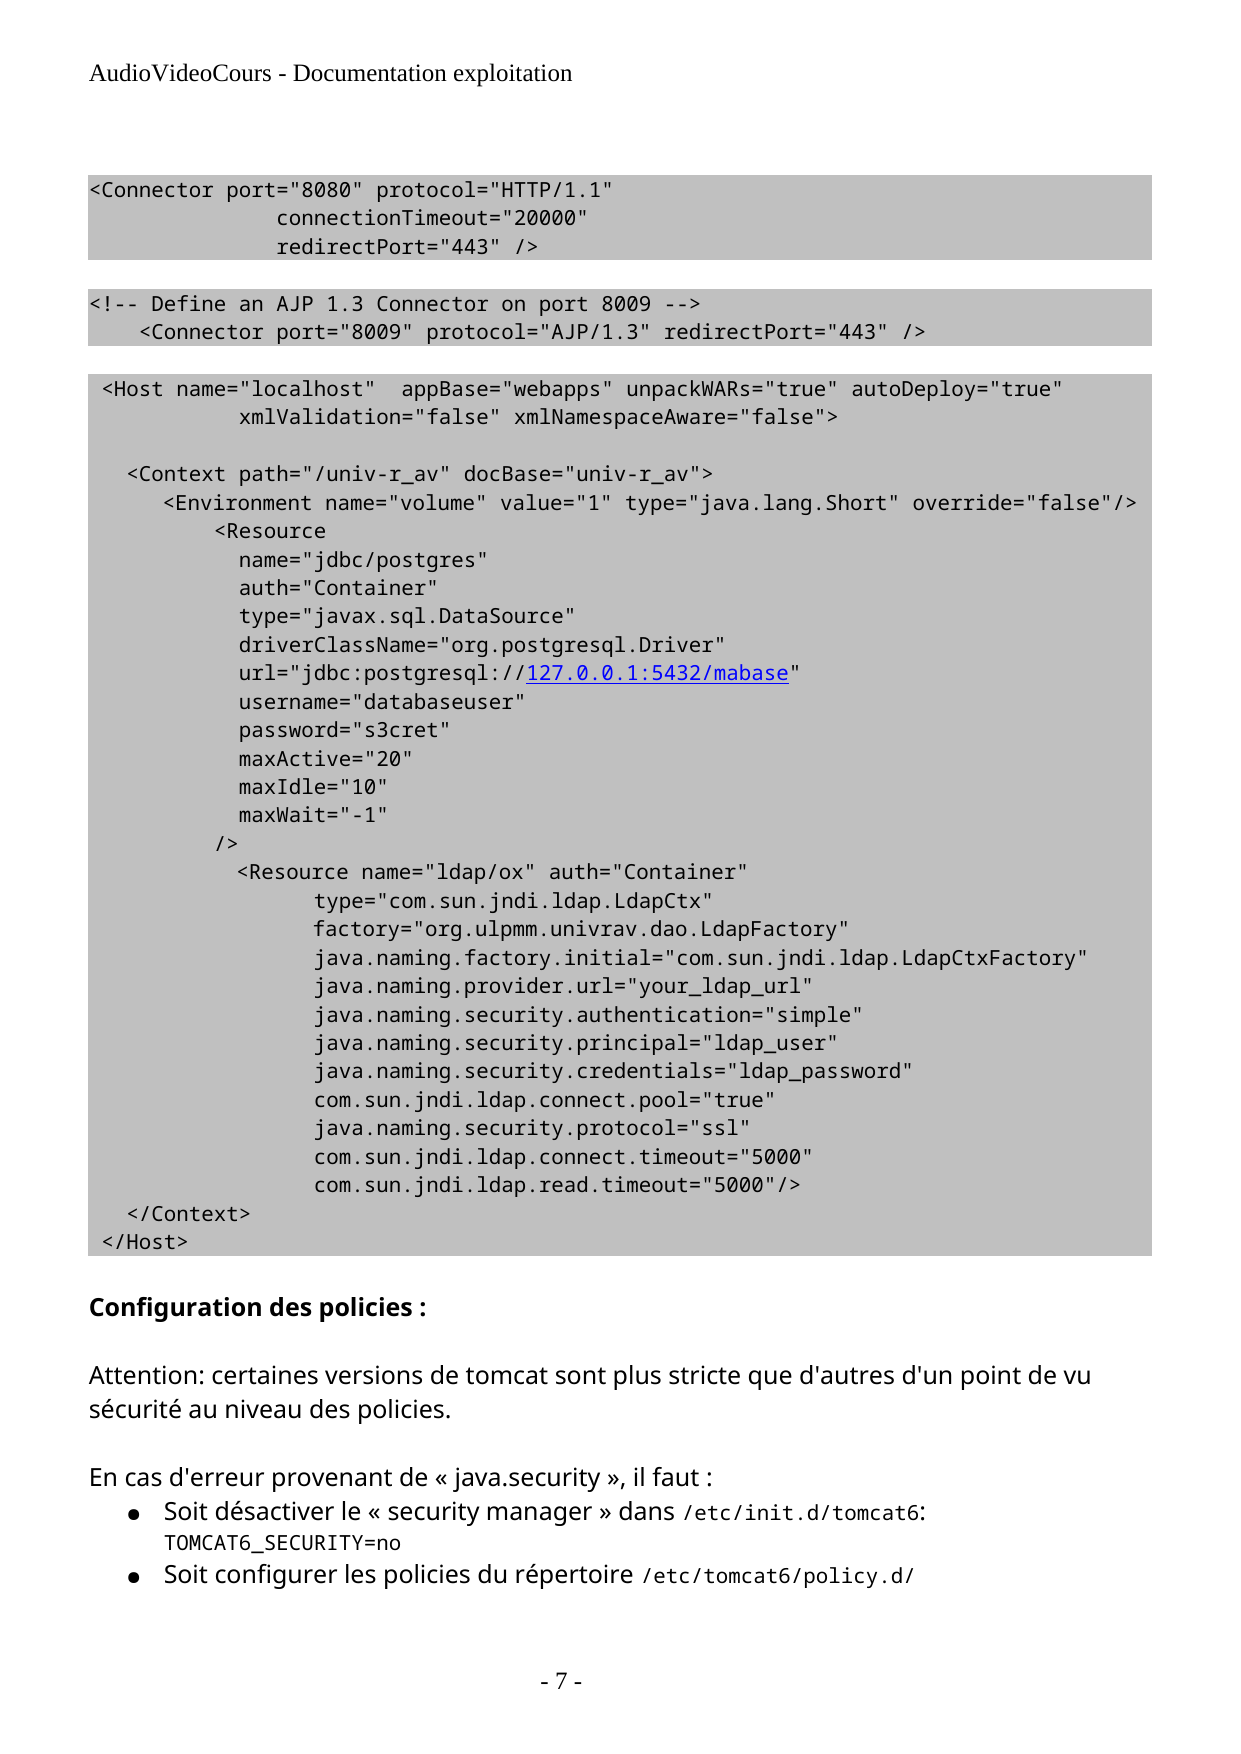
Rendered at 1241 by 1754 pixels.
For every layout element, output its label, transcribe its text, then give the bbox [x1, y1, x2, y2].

text com.sun.jndi.ldap.connect.pool="true" [88, 1085, 1152, 1113]
text java.naming.security.credentials="ldap_password" [88, 1057, 1152, 1085]
text java.naming.security.protocol="ssl" [88, 1113, 1152, 1142]
text En cas d'erreur provenant de « java.security », il faut : [88, 1460, 1152, 1494]
text type="com.sun.jndi.ldap.LdapCtx" factory="org.ulpmm.univrav.dao.LdapFactory" [88, 886, 1152, 943]
text <!-- Define an AJP 1.3 Connector on port 8009 --> <Connector port="8009" protocol="AJP/1.3" redirectPort="443" /> [88, 289, 1152, 346]
text java.naming.provider.url="your_ldap_url" [88, 971, 1152, 1000]
text Configuration des policies : [88, 1290, 1152, 1324]
text java.naming.security.principal="ldap_user" [88, 1028, 1152, 1057]
text Attention: certaines versions de tomcat sont plus stricte que d'autres d'un point de vu sécurité au niveau des policies. [88, 1358, 1152, 1426]
text <Host name="localhost" appBase="webapps" unpackWARs="true" autoDeploy="true" xmlValidation="false" xmlNamespaceAware="false"> <Context path="/univ-r_av" docBase="univ-r_av"> [88, 374, 1152, 488]
text com.sun.jndi.ldap.connect.timeout="5000" [88, 1142, 1152, 1170]
text <Environment name="volume" value="1" type="java.lang.Short" override="false"/> <Resource name="jdbc/postgres" auth="Container" type="javax.sql.DataSource" driverClassName="org.postgresql.Driver" url="jdbc:postgresql://127.0.0.1:5432/mabase" username="databaseuser" password="s3cret" maxActive="20" maxIdle="10" maxWait="-1" /> [88, 488, 1152, 857]
text <Connector port="8080" protocol="HTTP/1.1" connectionTimeout="20000" redirectPort="443" /> [88, 175, 1152, 260]
text com.sun.jndi.ldap.read.timeout="5000"/> </Context> </Host> [88, 1170, 1152, 1256]
text java.naming.factory.initial="com.sun.jndi.ldap.LdapCtxFactory" [88, 943, 1152, 971]
list Soit désactiver le « security manager » dans /etc/init.d/tomcat6: TOMCAT6_SECURITY=no [126, 1494, 1152, 1557]
text <Resource name="ldap/ox" auth="Container" [88, 857, 1152, 886]
list Soit configurer les policies du répertoire /etc/tomcat6/policy.d/ [126, 1557, 1152, 1591]
text java.naming.security.authentication="simple" [88, 1000, 1152, 1028]
